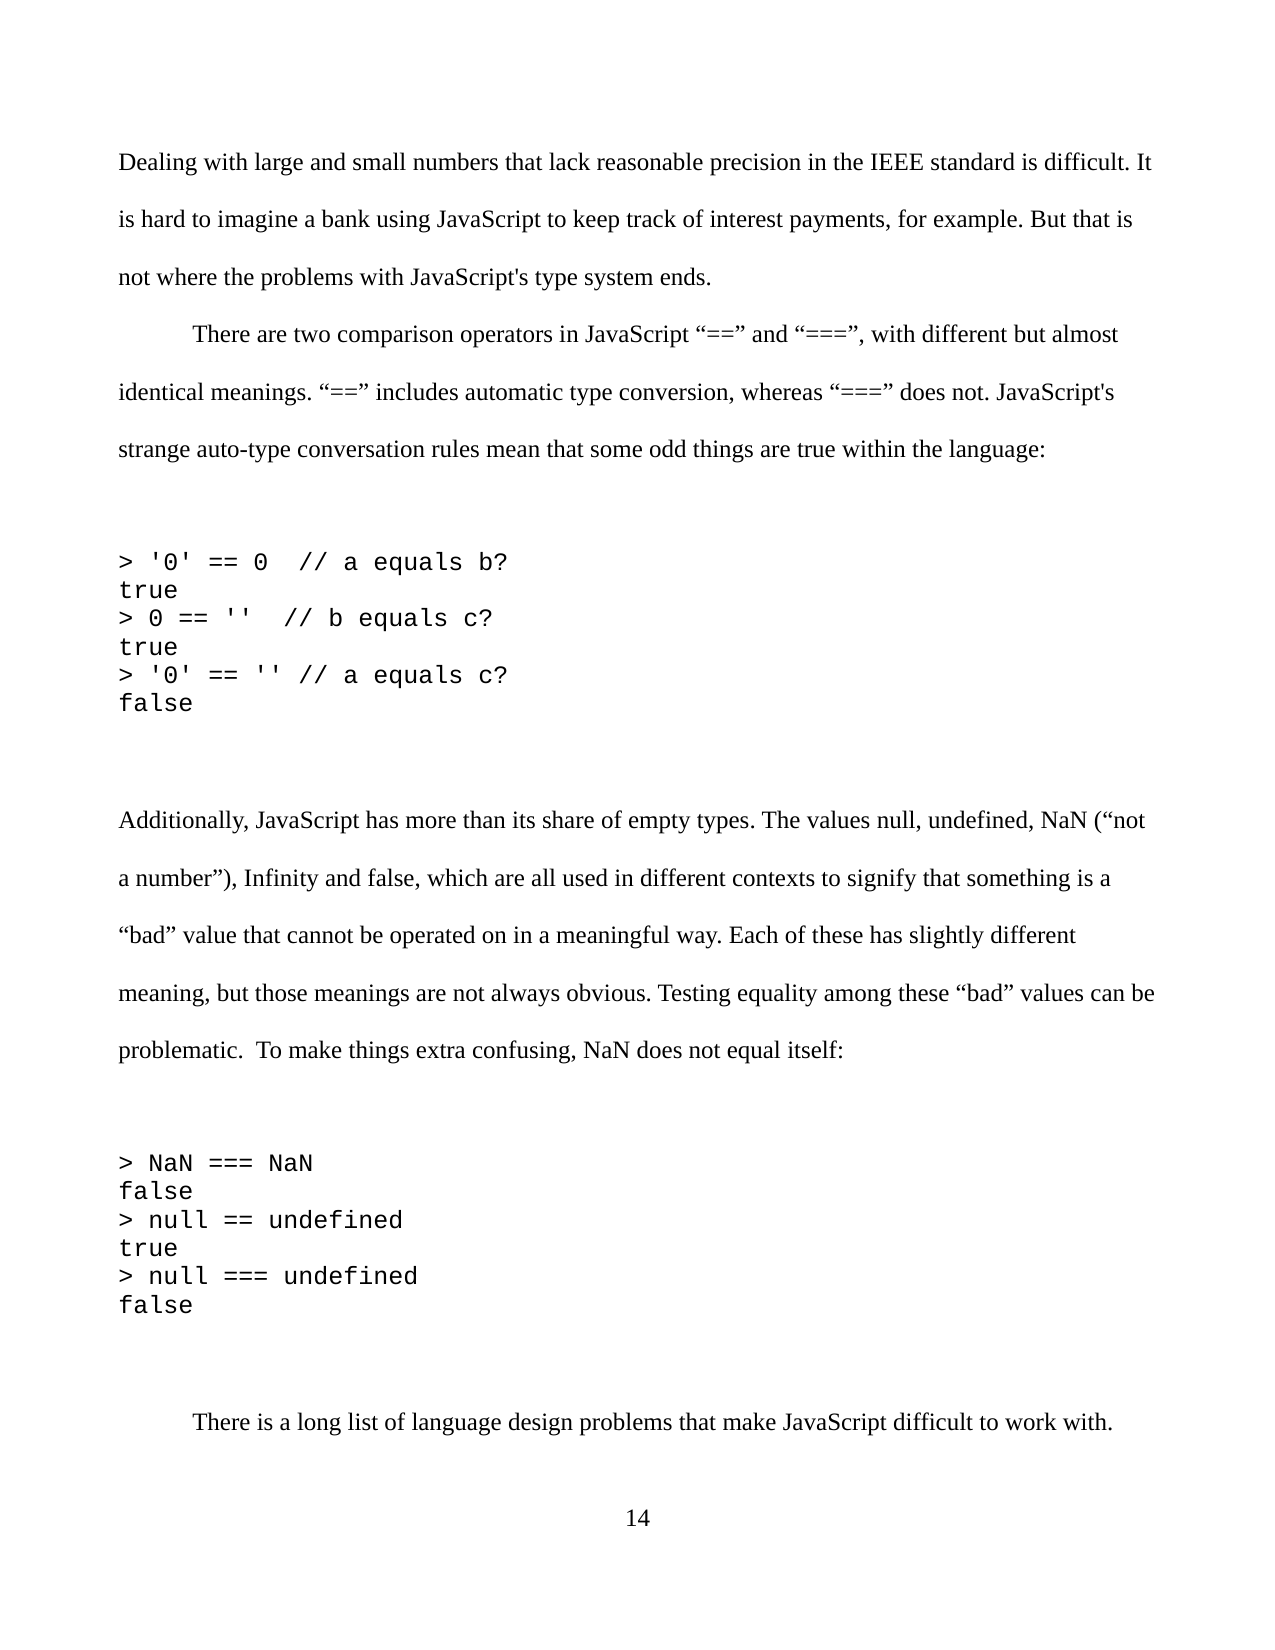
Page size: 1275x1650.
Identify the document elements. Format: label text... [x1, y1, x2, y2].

text > NaN === NaN [118, 1151, 1157, 1179]
text There is a long list of language design problems that make JavaScript difficult to work with. [118, 1407, 1157, 1436]
text Dealing with large and small numbers that lack reasonable precision in the IEEE standard is difficult. It is hard to imagine a bank using JavaScript to keep track of interest payments, for example. But that is not where the problems with JavaScript's type system ends. [118, 147, 1157, 291]
text > '0' == 0 // a equals b? [118, 549, 1157, 578]
text false [118, 1292, 1157, 1321]
text true [118, 578, 1157, 606]
text false [118, 1179, 1157, 1207]
text > 0 == '' // b equals c? [118, 606, 1157, 634]
text true [118, 634, 1157, 663]
text There are two comparison operators in JavaScript “==” and “===”, with different but almost identical meanings. “==” includes automatic type conversion, whereas “===” does not. JavaScript's strange auto-type conversation rules mean that some odd things are true within the language: [118, 319, 1157, 463]
text false [118, 691, 1157, 719]
text > null === undefined [118, 1264, 1157, 1292]
text Additionally, JavaScript has more than its share of empty types. The values null, undefined, NaN (“not a number”), Infinity and false, which are all used in different contexts to signify that something is a “bad” value that cannot be operated on in a meaningful way. Each of these has slightly different meaning, but those meanings are not always obvious. Testing equality among these “bad” values can be problematic. To make things extra confusing, NaN does not equal itself: [118, 806, 1157, 1064]
text true [118, 1236, 1157, 1264]
text > '0' == '' // a equals c? [118, 663, 1157, 691]
text > null == undefined [118, 1207, 1157, 1236]
